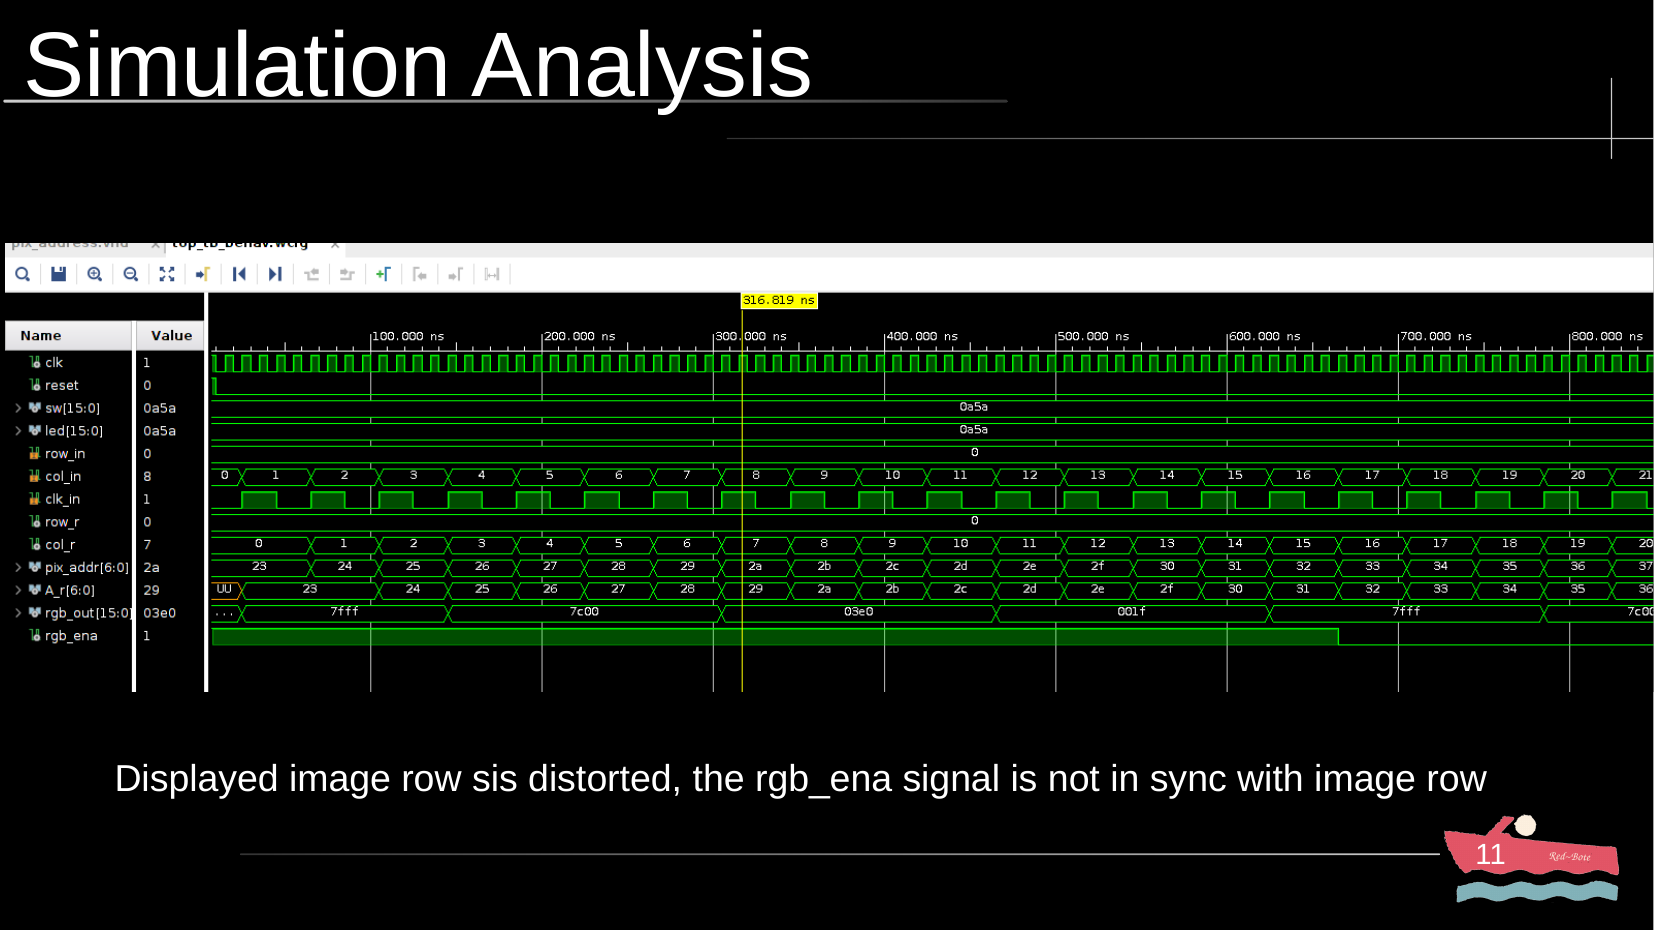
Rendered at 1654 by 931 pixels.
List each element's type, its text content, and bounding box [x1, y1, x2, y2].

title Simulation Analysis [23, 11, 1589, 119]
picture [1440, 807, 1625, 908]
picture [5, 243, 1654, 692]
text_box Displayed image row sis distorted, the rgb_ena signal is not in sync with image row [99, 750, 1503, 807]
